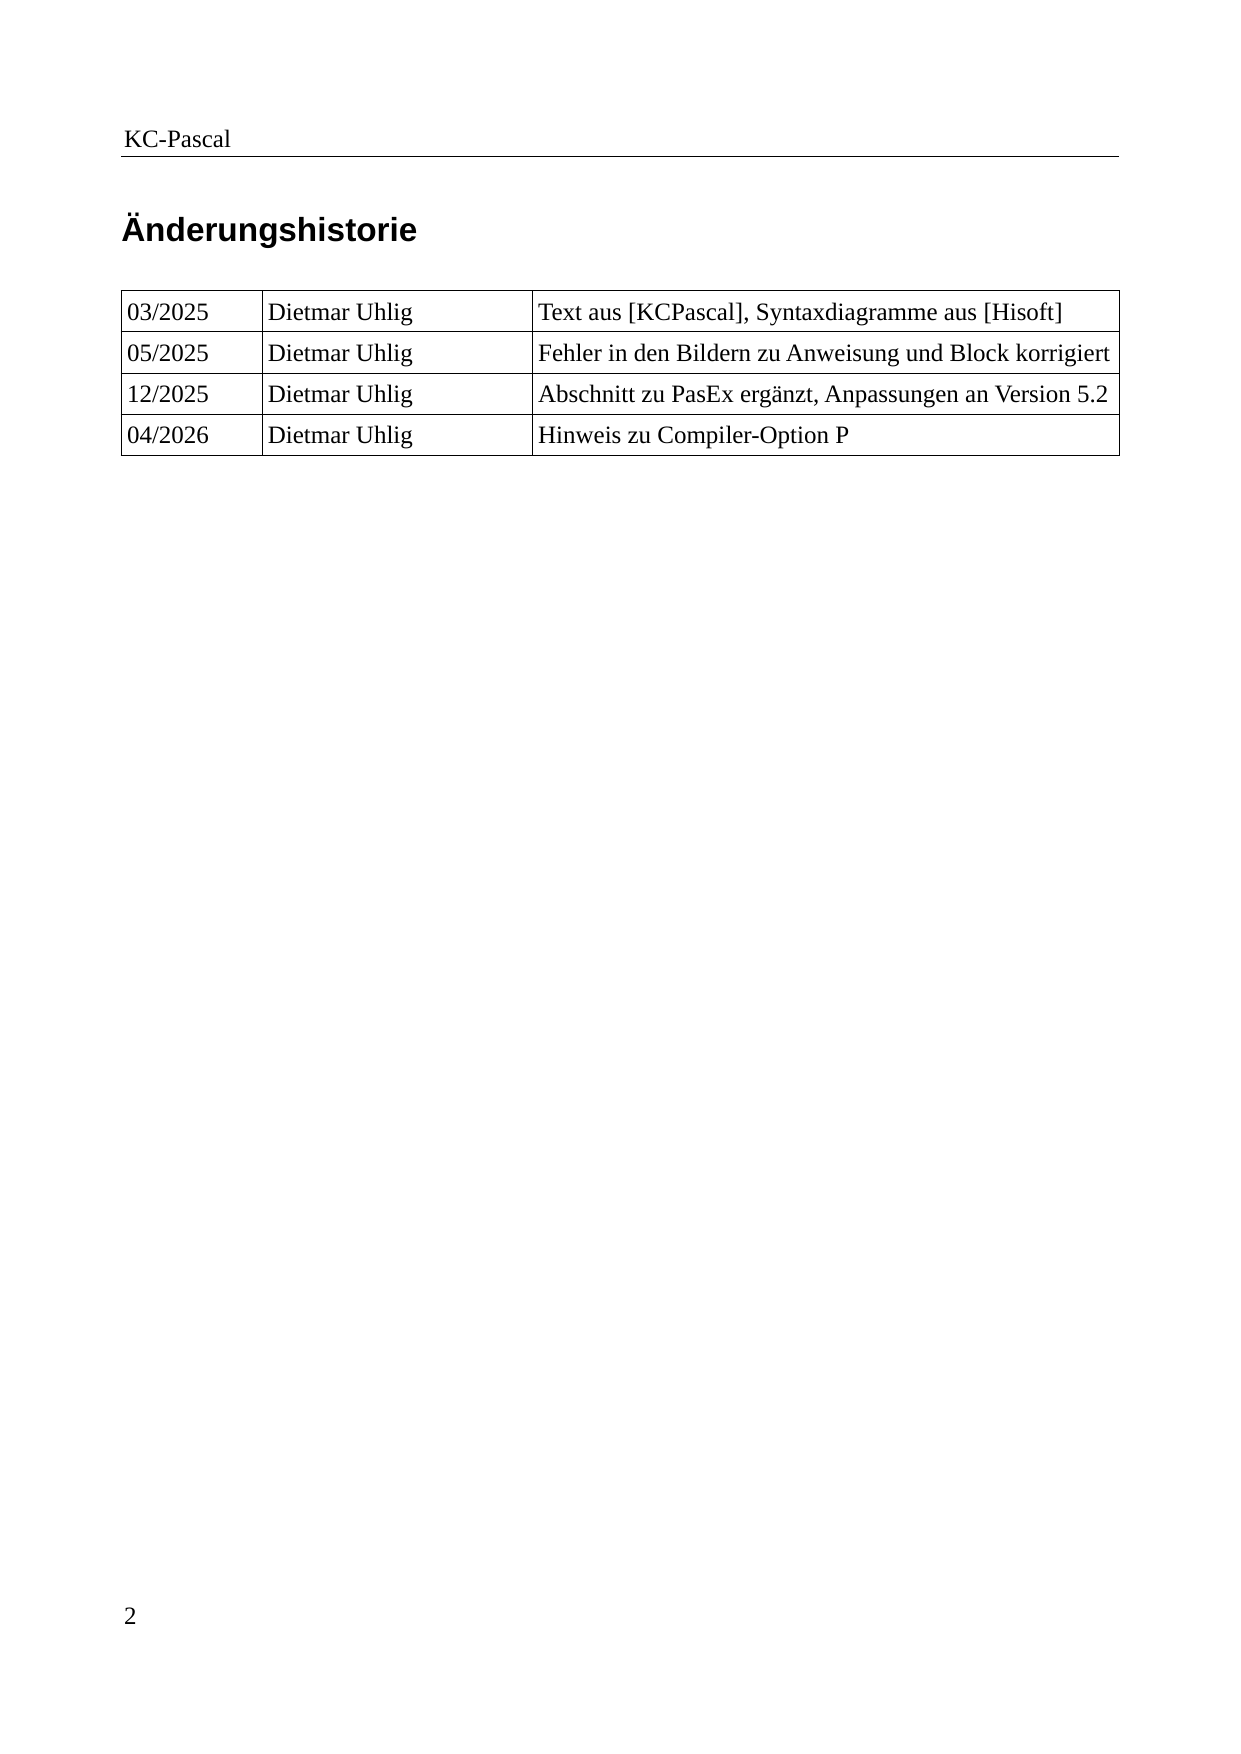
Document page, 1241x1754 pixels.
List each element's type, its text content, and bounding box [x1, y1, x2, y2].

table_cell 04/2026 [122, 415, 262, 455]
table_cell Dietmar Uhlig [263, 332, 532, 372]
table_cell 05/2025 [122, 332, 262, 372]
table_cell Abschnitt zu PasEx ergänzt, Anpassungen an Version 5.2 [533, 374, 1119, 414]
table_cell 12/2025 [122, 374, 262, 414]
table_header 03/2025 [122, 291, 262, 331]
table_header Dietmar Uhlig [263, 291, 532, 331]
table_cell Hinweis zu Compiler-Option P [533, 415, 1119, 455]
table_cell Dietmar Uhlig [263, 415, 532, 455]
table_header Text aus [KCPascal], Syntaxdiagramme aus [Hisoft] [533, 291, 1119, 331]
table_cell Dietmar Uhlig [263, 374, 532, 414]
subtitle Änderungshistorie [121, 210, 1119, 249]
table_cell Fehler in den Bildern zu Anweisung und Block korrigiert [533, 332, 1119, 372]
